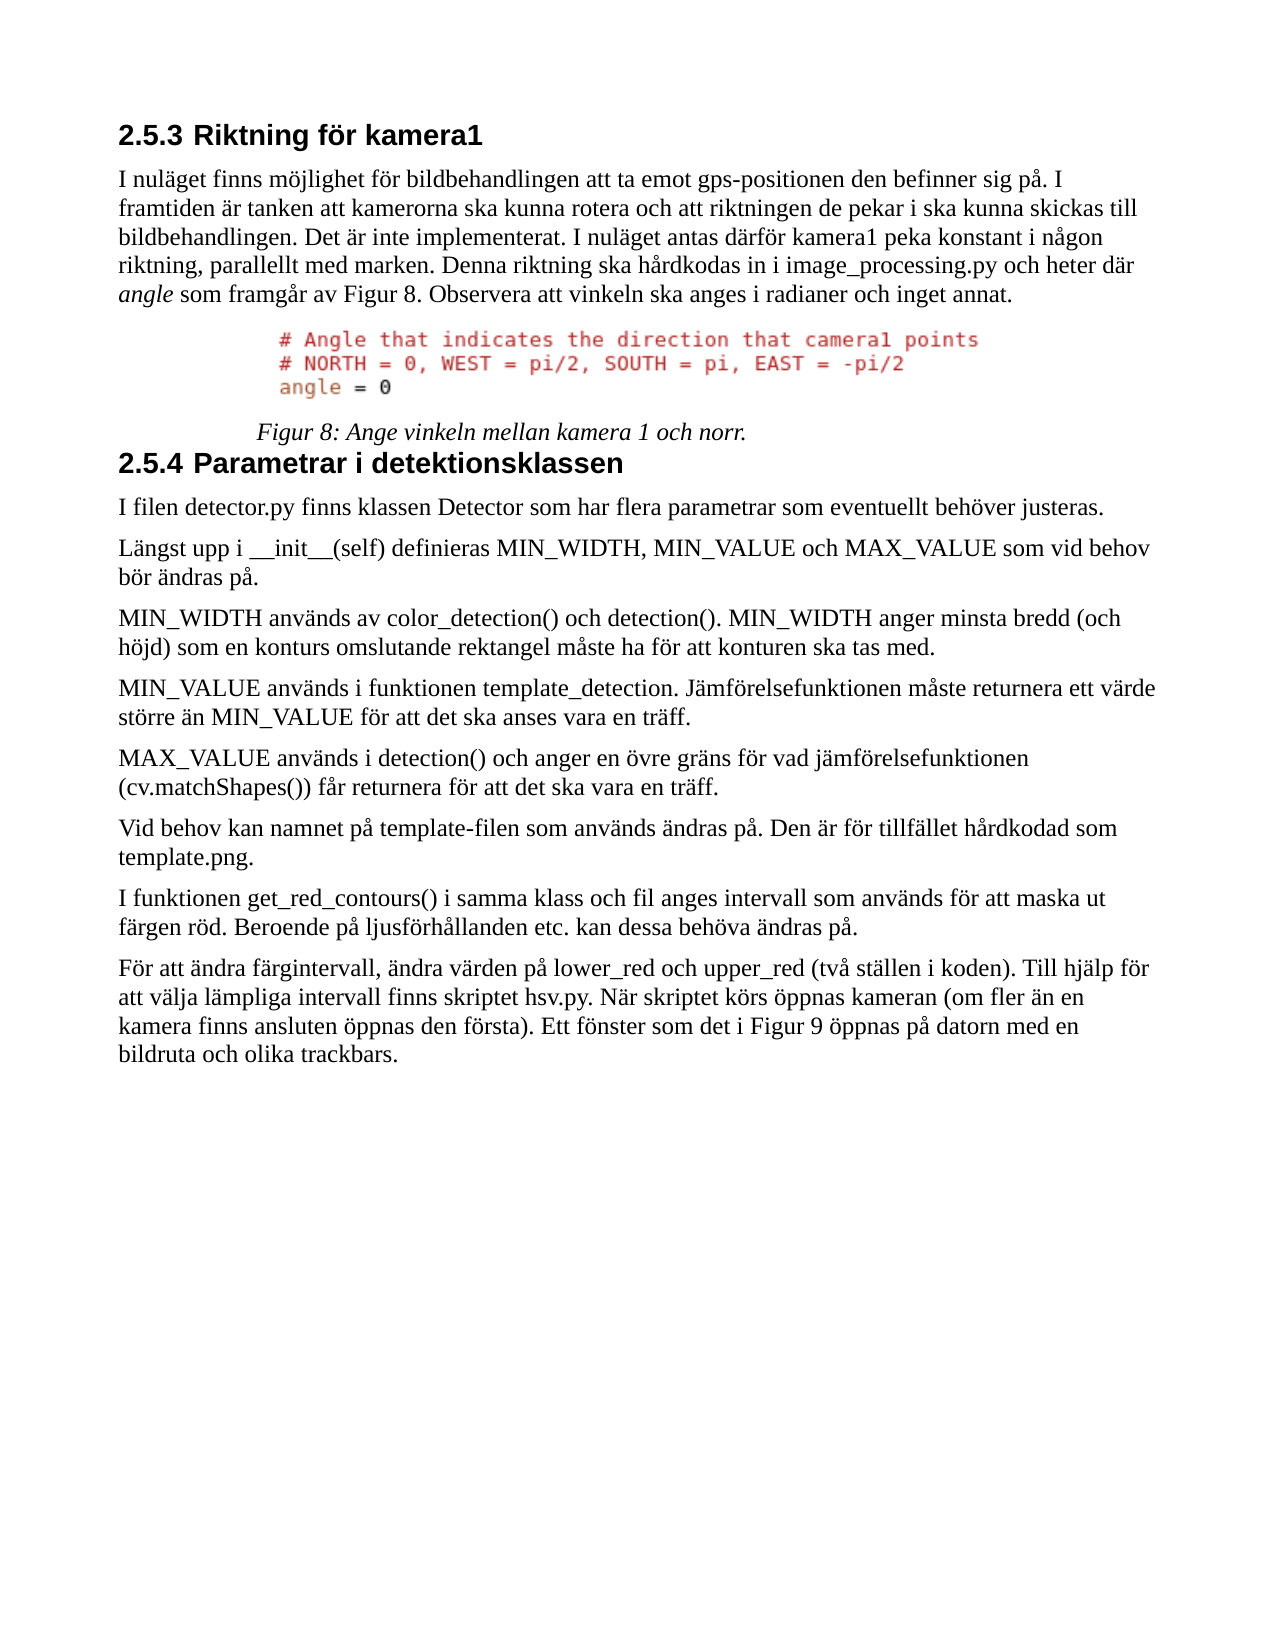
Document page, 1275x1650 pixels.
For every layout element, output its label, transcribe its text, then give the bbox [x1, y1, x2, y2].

text I funktionen get_red_contours() i samma klass och fil anges intervall som används för att maska ut färgen röd. Beroende på ljusförhållanden etc. kan dessa behöva ändras på. [118, 883, 1157, 941]
text För att ändra färgintervall, ändra värden på lower_red och upper_red (två ställen i koden). Till hjälp för att välja lämpliga intervall finns skriptet hsv.py. När skriptet körs öppnas kameran (om fler än en kamera finns ansluten öppnas den första). Ett fönster som det i Figur 9 öppnas på datorn med en bildruta och olika trackbars. [118, 953, 1157, 1068]
text Figur 8: Ange vinkeln mellan kamera 1 och norr. [256, 418, 1019, 446]
subtitle Riktning för kamera1 [118, 118, 1157, 152]
subtitle Parametrar i detektionsklassen [118, 418, 1157, 479]
text MAX_VALUE används i detection() och anger en övre gräns för vad jämförelsefunktionen (cv.matchShapes()) får returnera för att det ska vara en träff. [118, 743, 1157, 801]
text Vid behov kan namnet på template-filen som används ändras på. Den är för tillfället hårdkodad som template.png. [118, 813, 1157, 871]
text I filen detector.py finns klassen Detector som har flera parametrar som eventuellt behöver justeras. [118, 492, 1157, 521]
text MIN_WIDTH används av color_detection() och detection(). MIN_WIDTH anger minsta bredd (och höjd) som en konturs omslutande rektangel måste ha för att konturen ska tas med. [118, 603, 1157, 661]
text I nuläget finns möjlighet för bildbehandlingen att ta emot gps-positionen den befinner sig på. I framtiden är tanken att kamerorna ska kunna rotera och att riktningen de pekar i ska kunna skickas till bildbehandlingen. Det är inte implementerat. I nuläget antas därför kamera1 peka konstant i någon riktning, parallellt med marken. Denna riktning ska hårdkodas in i image_processing.py och heter där angle som framgår av Figur 8. Observera att vinkeln ska anges i radianer och inget annat. [118, 164, 1157, 308]
text Längst upp i __init__(self) definieras MIN_WIDTH, MIN_VALUE och MAX_VALUE som vid behov bör ändras på. [118, 533, 1157, 591]
picture [256, 320, 1019, 418]
text MIN_VALUE används i funktionen template_detection. Jämförelsefunktionen måste returnera ett värde större än MIN_VALUE för att det ska anses vara en träff. [118, 673, 1157, 731]
